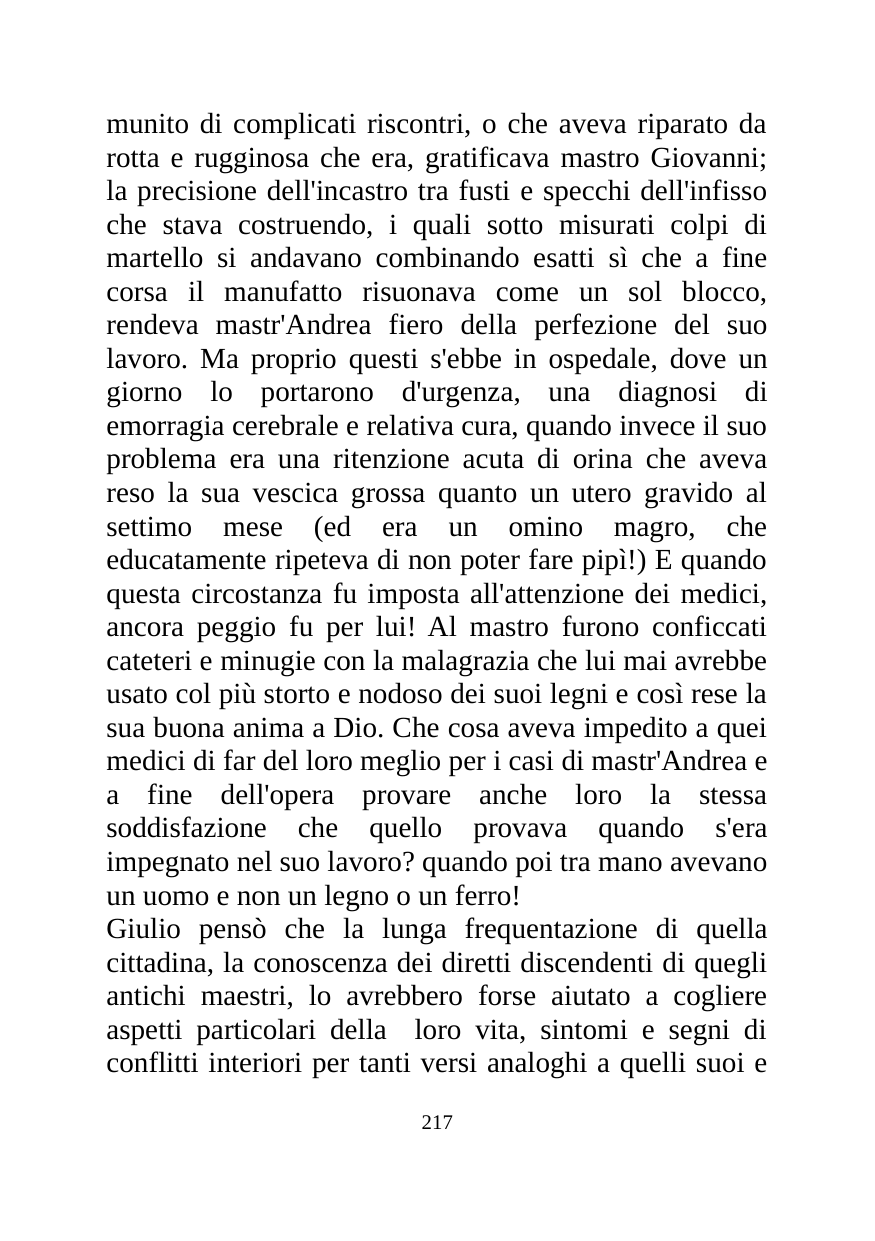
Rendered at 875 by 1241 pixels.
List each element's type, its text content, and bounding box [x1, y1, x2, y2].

text munito di complicati riscontri, o che aveva riparato da rotta e rugginosa che era, gratificava mastro Giovanni; la precisione dell'incastro tra fusti e specchi dell'infisso che stava costruendo, i quali sotto misurati colpi di martello si andavano combinando esatti sì che a fine corsa il manufatto risuonava come un sol blocco, rendeva mastr'Andrea fiero della perfezione del suo lavoro. Ma proprio questi s'ebbe in ospedale, dove un giorno lo portarono d'urgenza, una diagnosi di emorragia cerebrale e relativa cura, quando invece il suo problema era una ritenzione acuta di orina che aveva reso la sua vescica grossa quanto un utero gravido al settimo mese (ed era un omino magro, che educatamente ripeteva di non poter fare pipì!) E quando questa circostanza fu imposta all'attenzione dei medici, ancora peggio fu per lui! Al mastro furono conficcati cateteri e minugie con la malagrazia che lui mai avrebbe usato col più storto e nodoso dei suoi legni e così rese la sua buona anima a Dio. Che cosa aveva impedito a quei medici di far del loro meglio per i casi di mastr'Andrea e a fine dell'opera provare anche loro la stessa soddisfazione che quello provava quando s'era impegnato nel suo lavoro? quando poi tra mano avevano un uomo e non un legno o un ferro! [106, 106, 768, 911]
text Giulio pensò che la lunga frequentazione di quella cittadina, la conoscenza dei diretti discendenti di quegli antichi maestri, lo avrebbero forse aiutato a cogliere aspetti particolari della loro vita, sintomi e segni di conflitti interiori per tanti versi analoghi a quelli suoi e [106, 911, 768, 1079]
